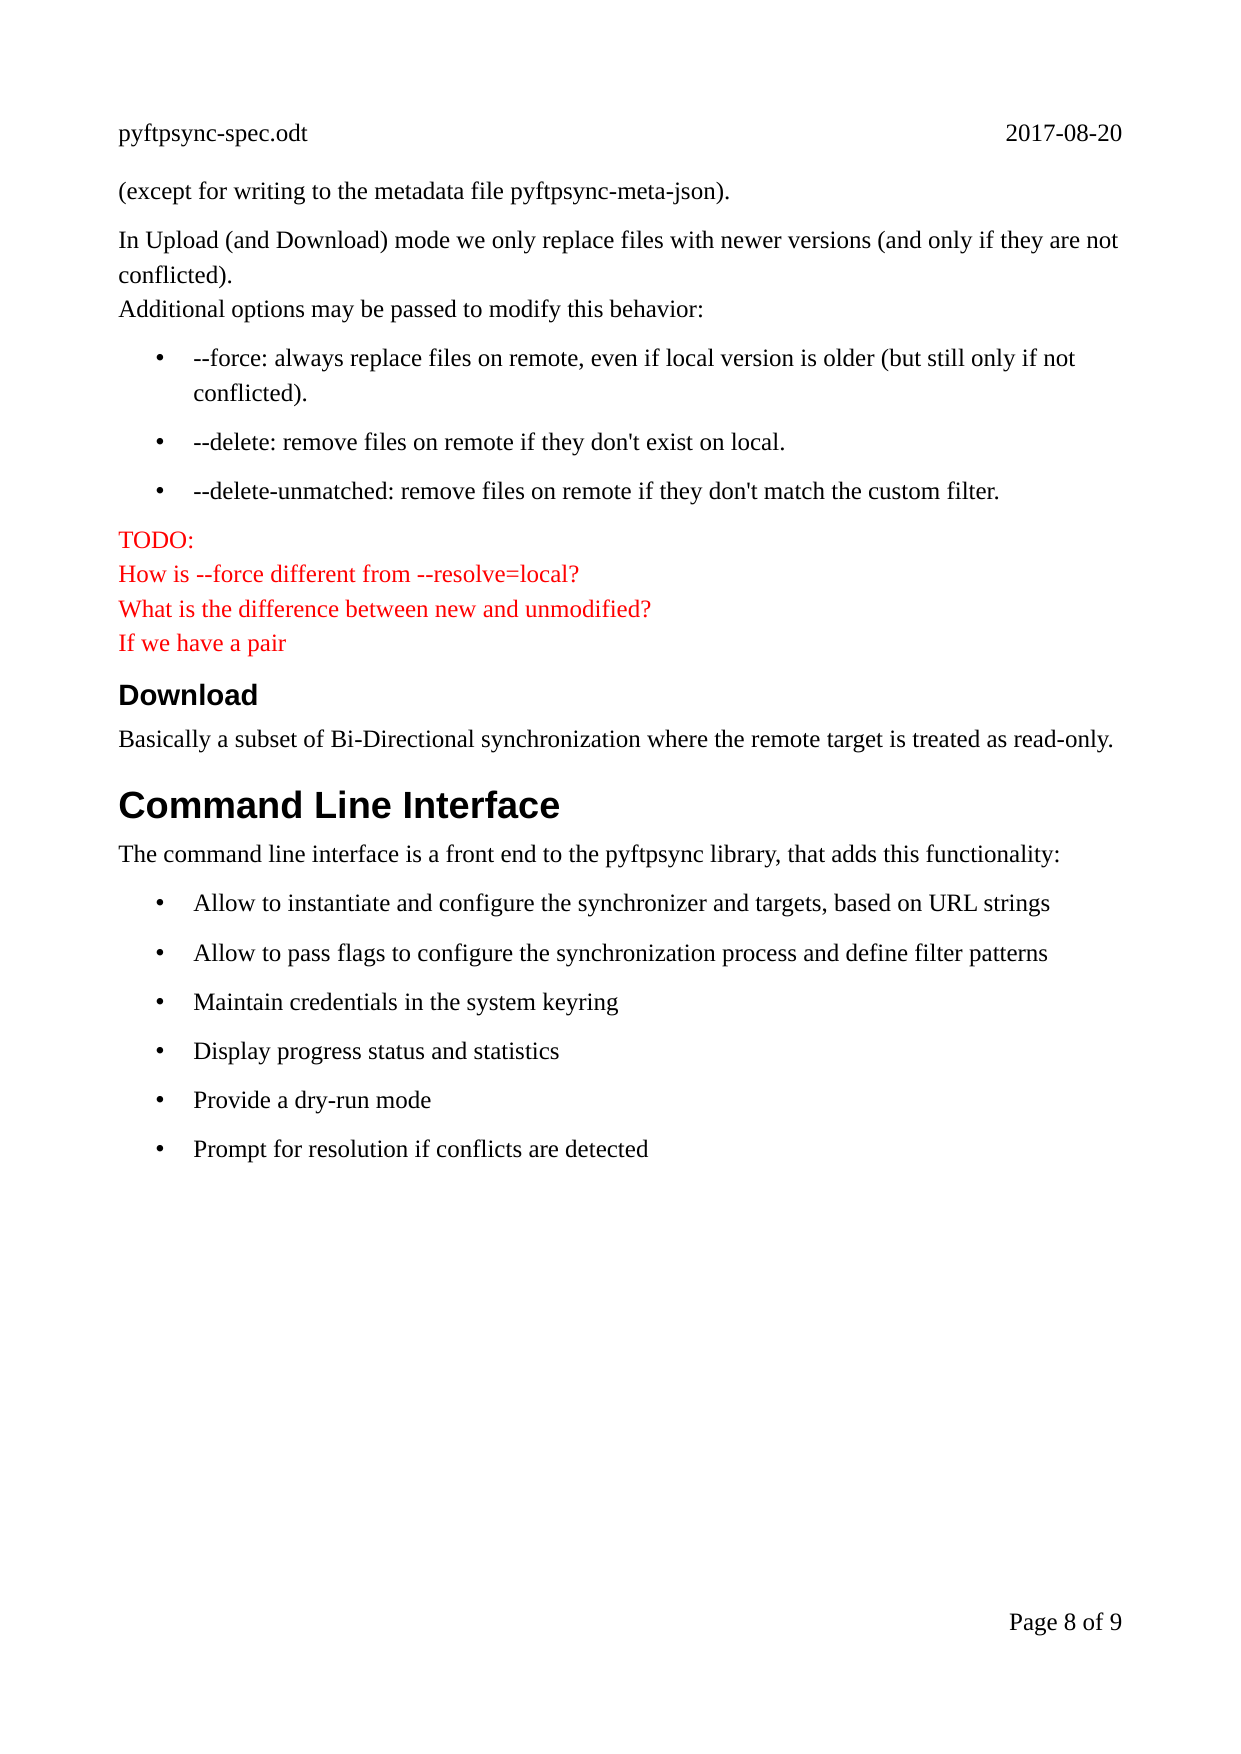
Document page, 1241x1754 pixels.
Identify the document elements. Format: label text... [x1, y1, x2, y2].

list --delete: remove files on remote if they don't exist on local. [156, 427, 1122, 456]
list --delete-unmatched: remove files on remote if they don't match the custom filter. [156, 476, 1122, 505]
list Display progress status and statistics [156, 1036, 1122, 1064]
list Maintain credentials in the system keyring [156, 987, 1122, 1015]
text Basically a subset of Bi-Directional synchronization where the remote target is treated as read-only. [118, 724, 1122, 753]
list Provide a dry-run mode [156, 1085, 1122, 1113]
subtitle Download [118, 678, 1122, 711]
list Prompt for resolution if conflicts are detected [156, 1134, 1122, 1163]
text The command line interface is a front end to the pyftpsync library, that adds this functionality: [118, 839, 1122, 868]
subtitle Command Line Interface [118, 783, 1122, 827]
text (except for writing to the metadata file pyftpsync-meta-json). [118, 176, 1122, 205]
text In Upload (and Download) mode we only replace files with newer versions (and only if they are not conflicted). Additional options may be passed to modify this behavior: [118, 225, 1122, 323]
list --force: always replace files on remote, even if local version is older (but still only if not conflicted). [156, 343, 1122, 407]
text TODO: How is --force different from --resolve=local? What is the difference between new and unmodified? If we have a pair [118, 525, 1122, 657]
list Allow to pass flags to configure the synchronization process and define filter patterns [156, 938, 1122, 966]
list Allow to instantiate and configure the synchronizer and targets, based on URL strings [156, 888, 1122, 917]
